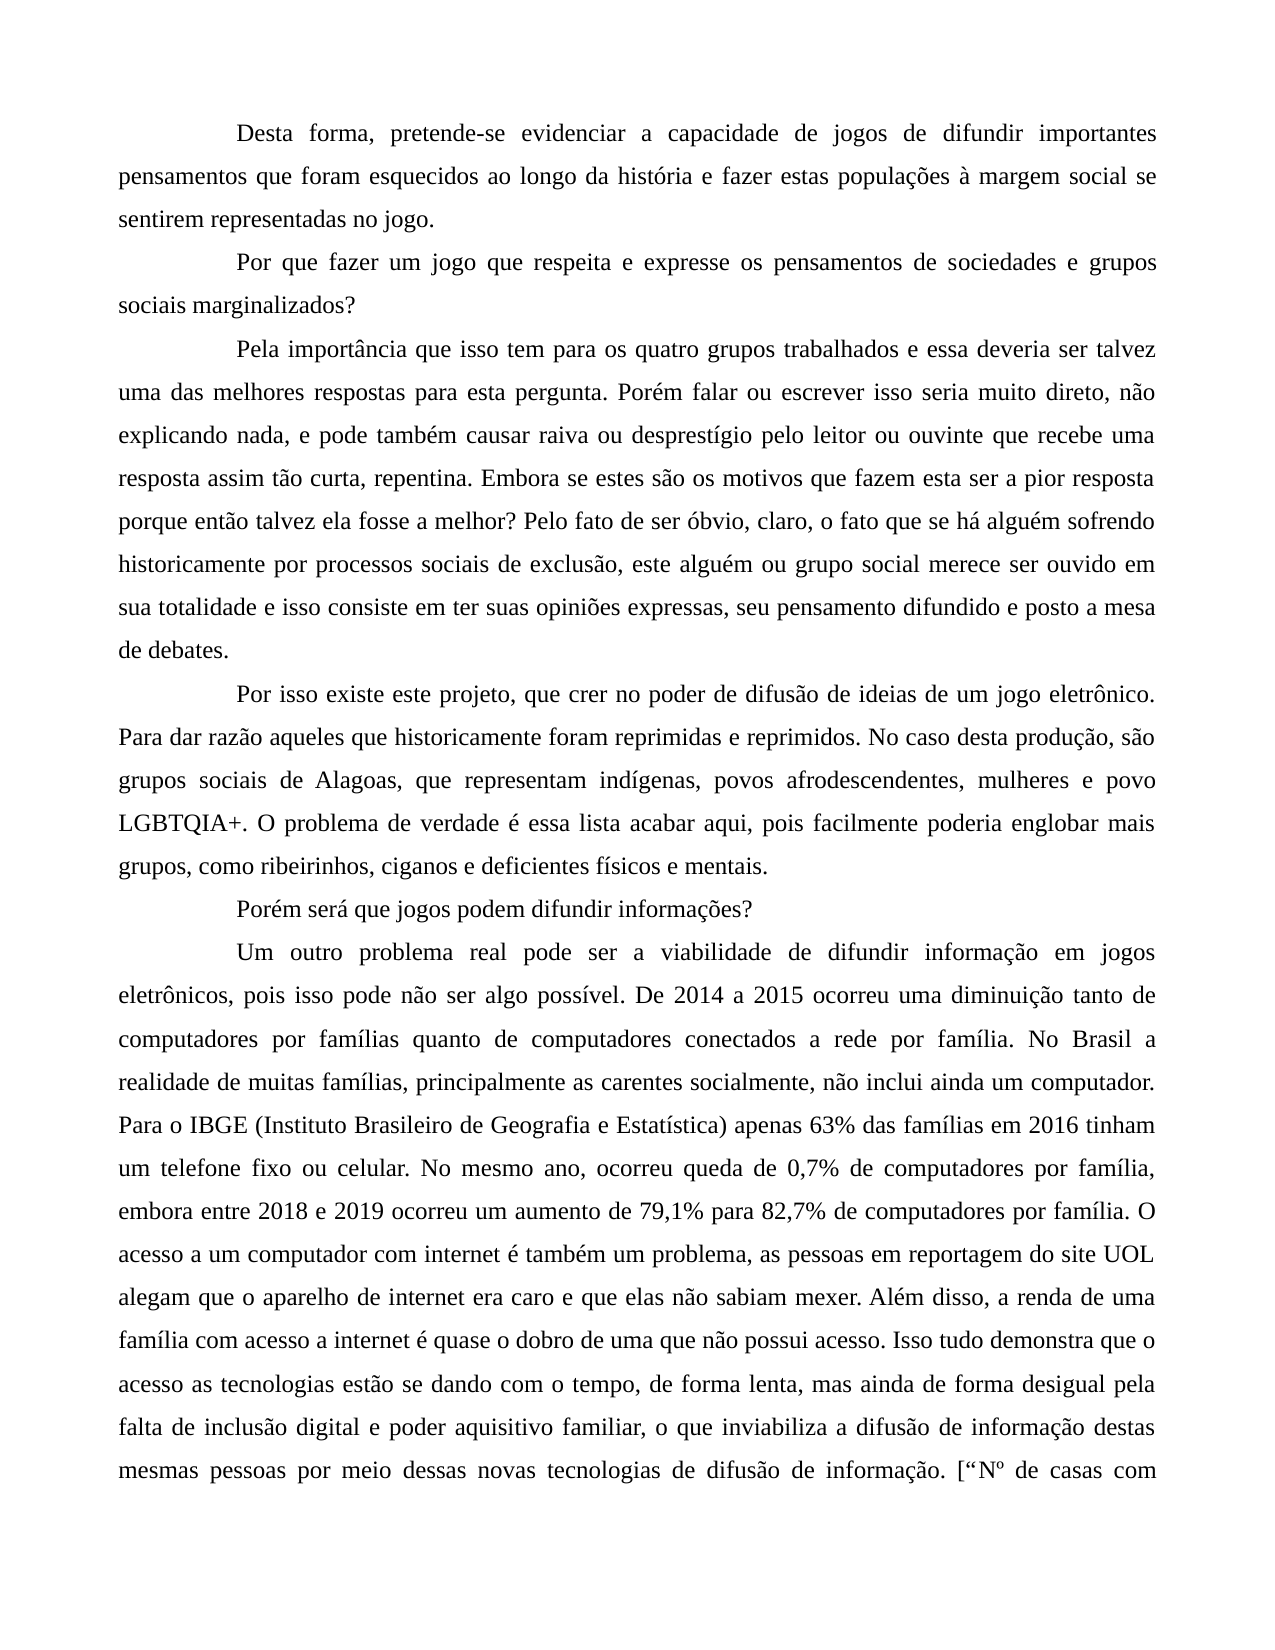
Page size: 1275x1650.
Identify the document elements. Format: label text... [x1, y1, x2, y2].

text Pela importância que isso tem para os quatro grupos trabalhados e essa deveria ser talvez uma das melhores respostas para esta pergunta. Porém falar ou escrever isso seria muito direto, não explicando nada, e pode também causar raiva ou desprestígio pelo leitor ou ouvinte que recebe uma resposta assim tão curta, repentina. Embora se estes são os motivos que fazem esta ser a pior resposta porque então talvez ela fosse a melhor? Pelo fato de ser óbvio, claro, o fato que se há alguém sofrendo historicamente por processos sociais de exclusão, este alguém ou grupo social merece ser ouvido em sua totalidade e isso consiste em ter suas opiniões expressas, seu pensamento difundido e posto a mesa de debates. [118, 334, 1157, 664]
text Um outro problema real pode ser a viabilidade de difundir informação em jogos eletrônicos, pois isso pode não ser algo possível. De 2014 a 2015 ocorreu uma diminuição tanto de computadores por famílias quanto de computadores conectados a rede por família. No Brasil a realidade de muitas famílias, principalmente as carentes socialmente, não inclui ainda um computador. Para o IBGE (Instituto Brasileiro de Geografia e Estatística) apenas 63% das famílias em 2016 tinham um telefone fixo ou celular. No mesmo ano, ocorreu queda de 0,7% de computadores por família, embora entre 2018 e 2019 ocorreu um aumento de 79,1% para 82,7% de computadores por família. O acesso a um computador com internet é também um problema, as pessoas em reportagem do site UOL alegam que o aparelho de internet era caro e que elas não sabiam mexer. Além disso, a renda de uma família com acesso a internet é quase o dobro de uma que não possui acesso. Isso tudo demonstra que o acesso as tecnologias estão se dando com o tempo, de forma lenta, mas ainda de forma desigual pela falta de inclusão digital e poder aquisitivo familiar, o que inviabiliza a difusão de informação destas mesmas pessoas por meio dessas novas tecnologias de difusão de informação. [“Nº de casas com [118, 937, 1157, 1484]
text Por que fazer um jogo que respeita e expresse os pensamentos de sociedades e grupos sociais marginalizados? [118, 247, 1157, 319]
text Desta forma, pretende-se evidenciar a capacidade de jogos de difundir importantes pensamentos que foram esquecidos ao longo da história e fazer estas populações à margem social se sentirem representadas no jogo. [118, 118, 1157, 233]
text Por isso existe este projeto, que crer no poder de difusão de ideias de um jogo eletrônico. Para dar razão aqueles que historicamente foram reprimidas e reprimidos. No caso desta produção, são grupos sociais de Alagoas, que representam indígenas, povos afrodescendentes, mulheres e povo LGBTQIA+. O problema de verdade é essa lista acabar aqui, pois facilmente poderia englobar mais grupos, como ribeirinhos, ciganos e deficientes físicos e mentais. [118, 679, 1157, 880]
text Porém será que jogos podem difundir informações? [118, 894, 1157, 923]
